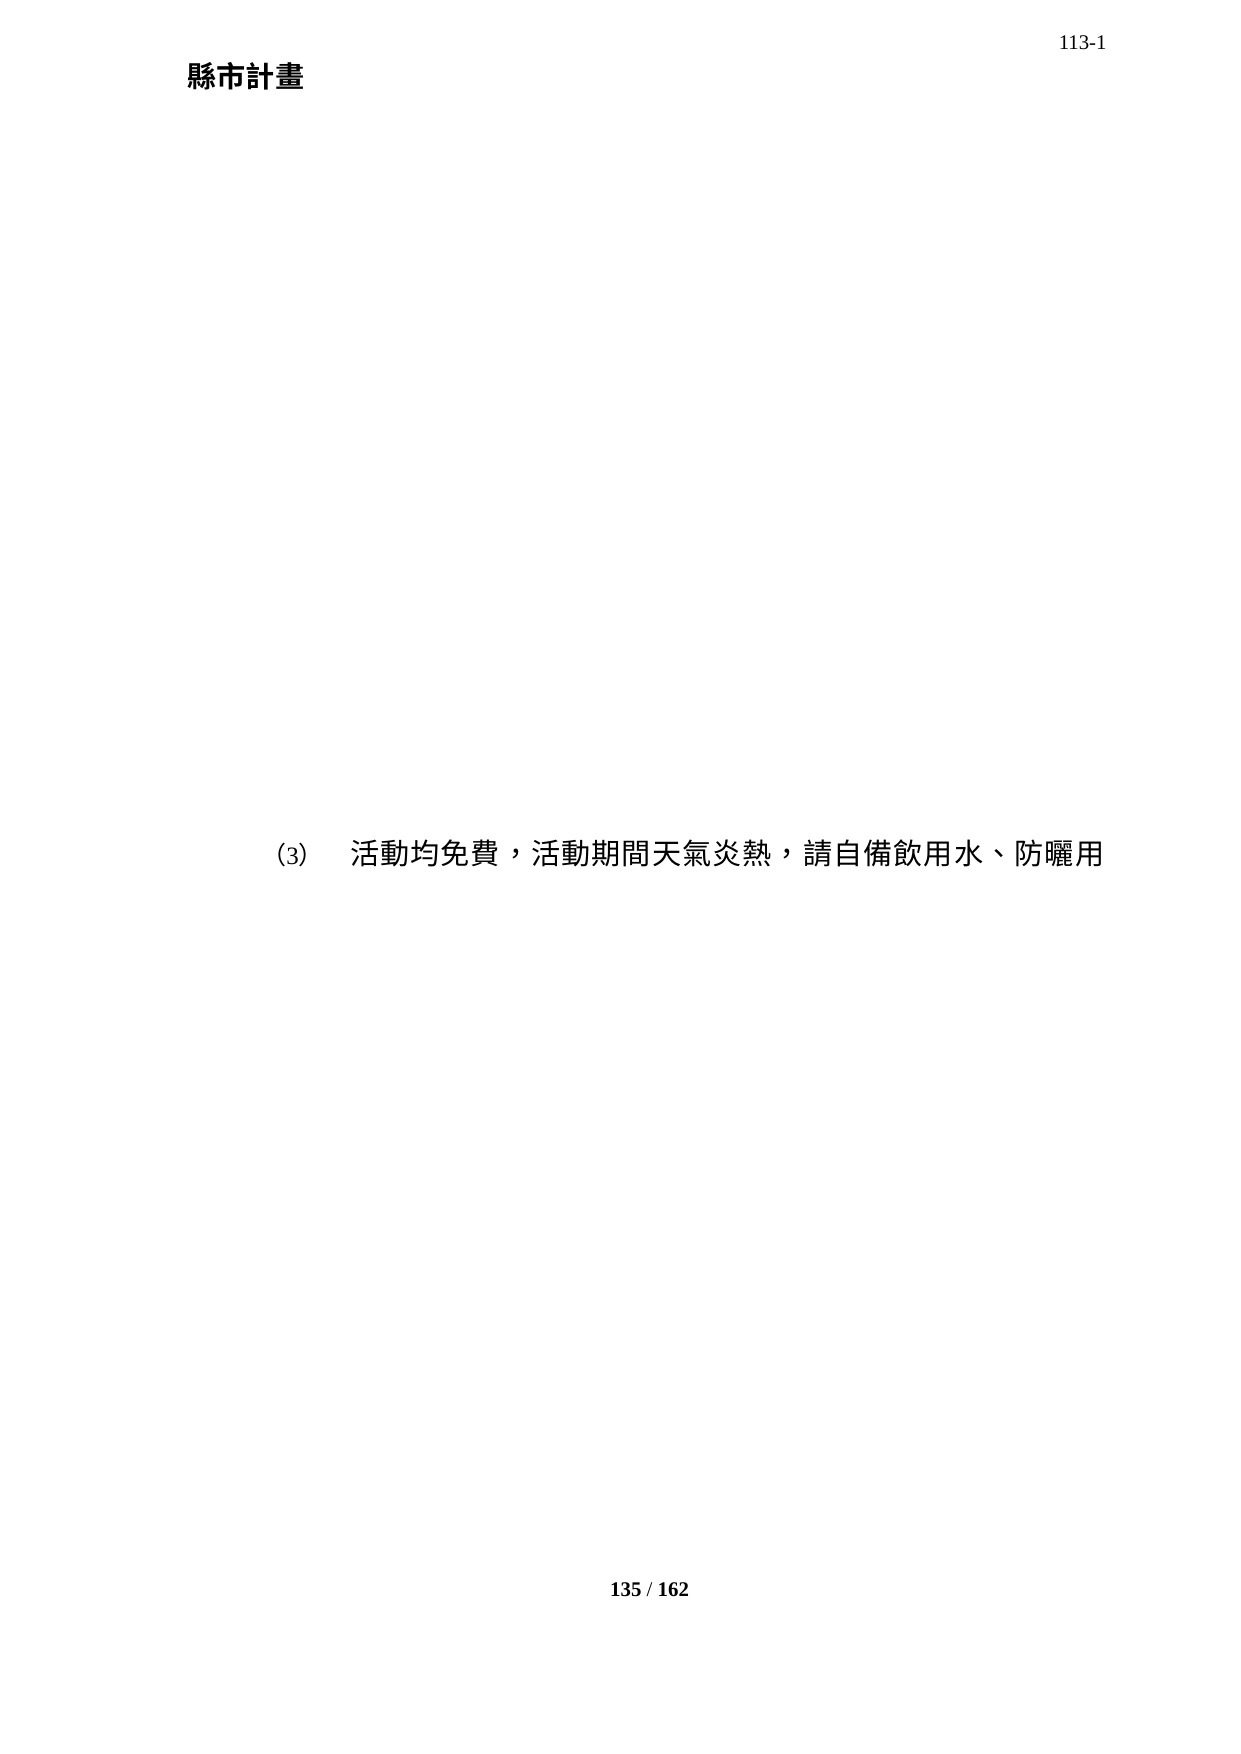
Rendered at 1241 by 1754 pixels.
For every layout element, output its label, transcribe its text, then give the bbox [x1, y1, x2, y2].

list 活動均免費，活動期間天氣炎熱，請自備飲用水、防曬用 [261, 831, 1106, 873]
